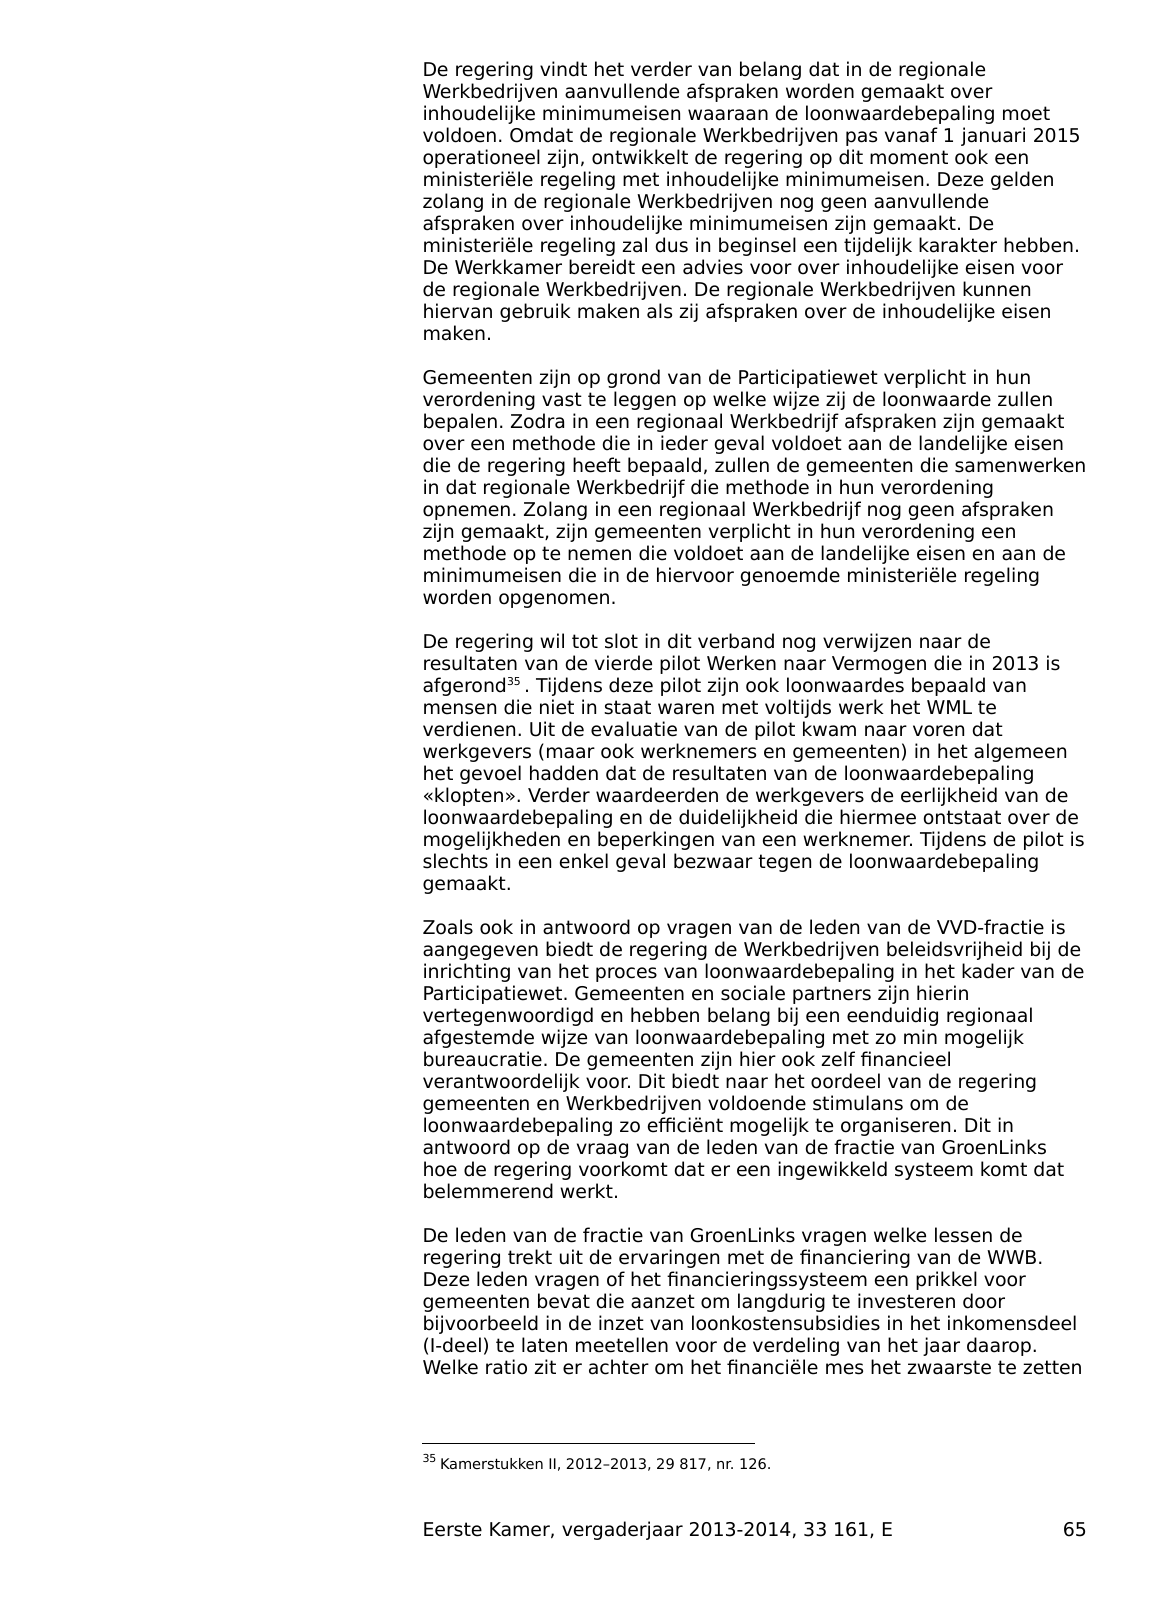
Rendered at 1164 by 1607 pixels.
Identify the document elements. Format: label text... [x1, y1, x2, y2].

text De regering vindt het verder van belang dat in de regionale Werkbedrijven aanvullende afspraken worden gemaakt over inhoudelijke minimumeisen waaraan de loonwaardebepaling moet voldoen. Omdat de regionale Werkbedrijven pas vanaf 1 januari 2015 operationeel zijn, ontwikkelt de regering op dit moment ook een ministeriële regeling met inhoudelijke minimumeisen. Deze gelden zolang in de regionale Werkbedrijven nog geen aanvullende afspraken over inhoudelijke minimumeisen zijn gemaakt. De ministeriële regeling zal dus in beginsel een tijdelijk karakter hebben. De Werkkamer bereidt een advies voor over inhoudelijke eisen voor de regionale Werkbedrijven. De regionale Werkbedrijven kunnen hiervan gebruik maken als zij afspraken over de inhoudelijke eisen maken. [422, 59, 1087, 345]
text Gemeenten zijn op grond van de Participatiewet verplicht in hun verordening vast te leggen op welke wijze zij de loonwaarde zullen bepalen. Zodra in een regionaal Werkbedrijf afspraken zijn gemaakt over een methode die in ieder geval voldoet aan de landelijke eisen die de regering heeft bepaald, zullen de gemeenten die samenwerken in dat regionale Werkbedrijf die methode in hun verordening opnemen. Zolang in een regionaal Werkbedrijf nog geen afspraken zijn gemaakt, zijn gemeenten verplicht in hun verordening een methode op te nemen die voldoet aan de landelijke eisen en aan de minimumeisen die in de hiervoor genoemde ministeriële regeling worden opgenomen. [422, 367, 1087, 609]
text Kamerstukken II, 2012–2013, 29 817, nr. 126. [422, 1452, 1087, 1474]
text Zoals ook in antwoord op vragen van de leden van de VVD-fractie is aangegeven biedt de regering de Werkbedrijven beleidsvrijheid bij de inrichting van het proces van loonwaardebepaling in het kader van de Participatiewet. Gemeenten en sociale partners zijn hierin vertegenwoordigd en hebben belang bij een eenduidig regionaal afgestemde wijze van loonwaardebepaling met zo min mogelijk bureaucratie. De gemeenten zijn hier ook zelf financieel verantwoordelijk voor. Dit biedt naar het oordeel van de regering gemeenten en Werkbedrijven voldoende stimulans om de loonwaardebepaling zo efficiënt mogelijk te organiseren. Dit in antwoord op de vraag van de leden van de fractie van GroenLinks hoe de regering voorkomt dat er een ingewikkeld systeem komt dat belemmerend werkt. [422, 917, 1087, 1203]
text De leden van de fractie van GroenLinks vragen welke lessen de regering trekt uit de ervaringen met de financiering van de WWB. Deze leden vragen of het financieringssysteem een prikkel voor gemeenten bevat die aanzet om langdurig te investeren door bijvoorbeeld in de inzet van loonkostensubsidies in het inkomensdeel (I-deel) te laten meetellen voor de verdeling van het jaar daarop. Welke ratio zit er achter om het financiële mes het zwaarste te zetten [422, 1225, 1087, 1379]
text De regering wil tot slot in dit verband nog verwijzen naar de resultaten van de vierde pilot Werken naar Vermogen die in 2013 is afgerond. Tijdens deze pilot zijn ook loonwaardes bepaald van mensen die niet in staat waren met voltijds werk het WML te verdienen. Uit de evaluatie van de pilot kwam naar voren dat werkgevers (maar ook werknemers en gemeenten) in het algemeen het gevoel hadden dat de resultaten van de loonwaardebepaling «klopten». Verder waardeerden de werkgevers de eerlijkheid van de loonwaardebepaling en de duidelijkheid die hiermee ontstaat over de mogelijkheden en beperkingen van een werknemer. Tijdens de pilot is slechts in een enkel geval bezwaar tegen de loonwaardebepaling gemaakt. [422, 631, 1087, 895]
